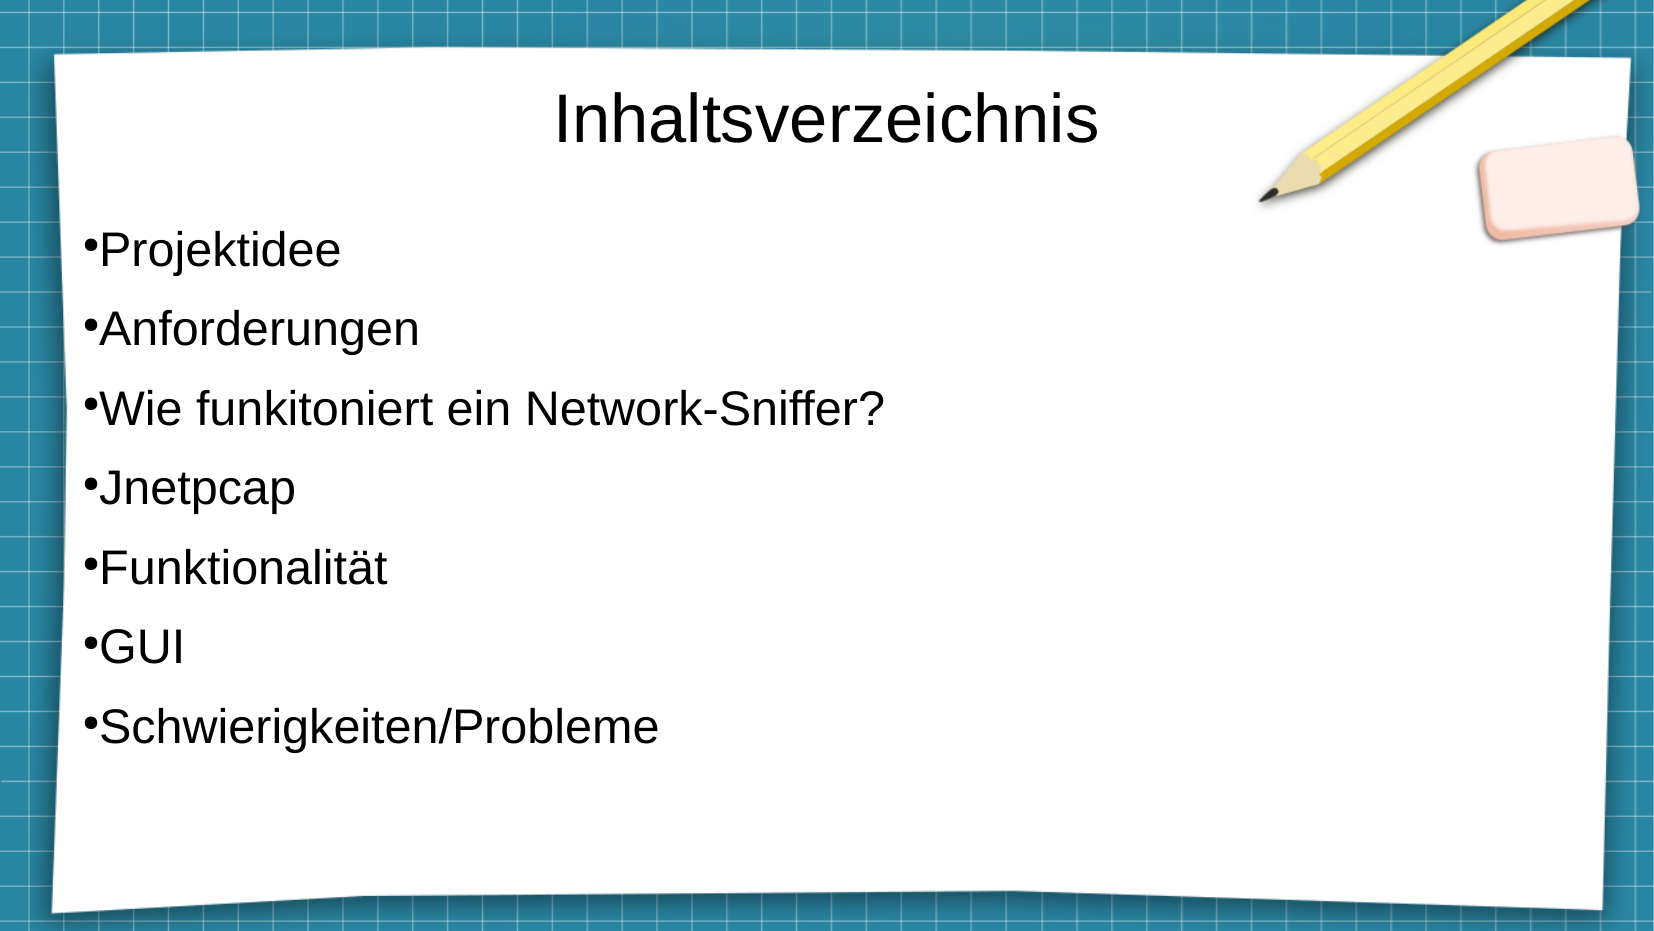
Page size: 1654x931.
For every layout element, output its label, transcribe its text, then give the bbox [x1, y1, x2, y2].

picture [0, 0, 1654, 931]
list Projektidee Anforderungen Wie funkitoniert ein Network-Sniffer? Jnetpcap Funktionalität GUI Schwierigkeiten/Probleme [82, 217, 1571, 758]
title Inhaltsverzeichnis [82, 37, 1571, 193]
